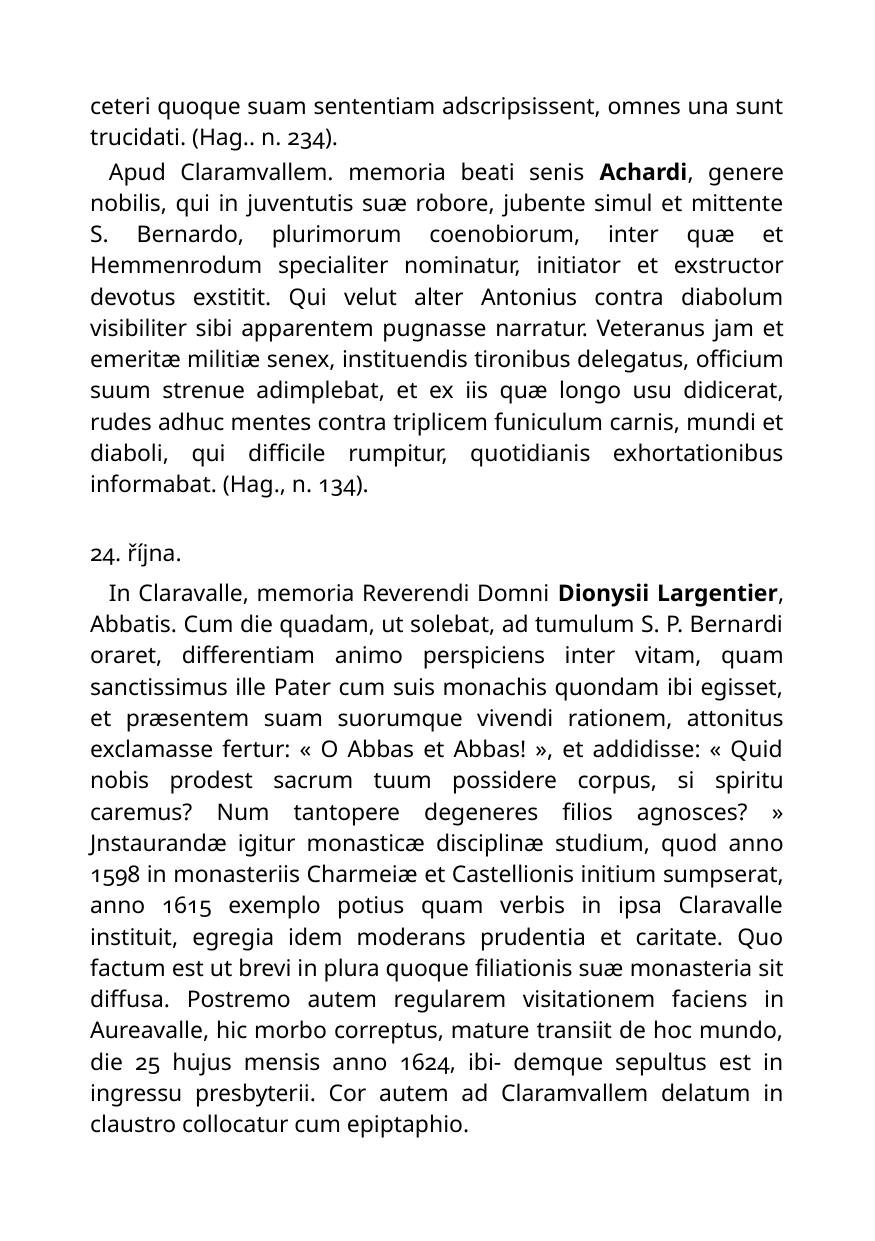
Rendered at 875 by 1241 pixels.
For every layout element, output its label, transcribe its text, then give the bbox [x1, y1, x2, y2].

text Apud Claramvallem. memoria beati senis Achardi, genere nobilis, qui in juventutis suæ robore, jubente simul et mittente S. Bernardo, plurimorum coenobiorum, inter quæ et Hemmenrodum specialiter nominatur, initiator et exstructor devotus exstitit. Qui velut alter Antonius contra diabolum visibiliter sibi apparentem pugnasse narratur. Veteranus jam et emeritæ militiæ senex, instituendis tironibus delegatus, officium suum strenue adimplebat, et ex iis quæ longo usu didicerat, rudes adhuc mentes contra triplicem funiculum carnis, mundi et diaboli, qui difficile rumpitur, quotidianis exhortationibus informabat. (Hag., n. 134). [90, 156, 784, 499]
text In Claravalle, memoria Reverendi Domni Dionysii Largentier, Abbatis. Cum die quadam, ut solebat, ad tumulum S. P. Bernardi oraret, differentiam animo perspiciens inter vitam, quam sanctissimus ille Pater cum suis monachis quondam ibi egisset, et præsentem suam suorumque vivendi rationem, attonitus exclamasse fertur: « O Abbas et Abbas! », et addidisse: « Quid nobis prodest sacrum tuum possidere corpus, si spiritu caremus? Num tantopere degeneres filios agnosces? » Jnstaurandæ igitur monasticæ disciplinæ studium, quod anno 1598 in monasteriis Charmeiæ et Castellionis initium sumpserat, anno 1615 exemplo potius quam verbis in ipsa Claravalle instituit, egregia idem moderans prudentia et caritate. Quo factum est ut brevi in plura quoque filiationis suæ monasteria sit diffusa. Postremo autem regularem visita­tionem faciens in Aureavalle, hic morbo correptus, mature transiit de hoc mundo, die 25 hujus mensis anno 1624, ibi- demque sepultus est in ingressu presbyterii. Cor autem ad Claramvallem delatum in claustro collocatur cum epiptaphio. [90, 577, 784, 1139]
text ceteri quoque suam sententiam adscripsissent, omnes una sunt trucidati. (Hag.. n. 234). [90, 90, 784, 152]
text 24. října. [90, 537, 784, 568]
